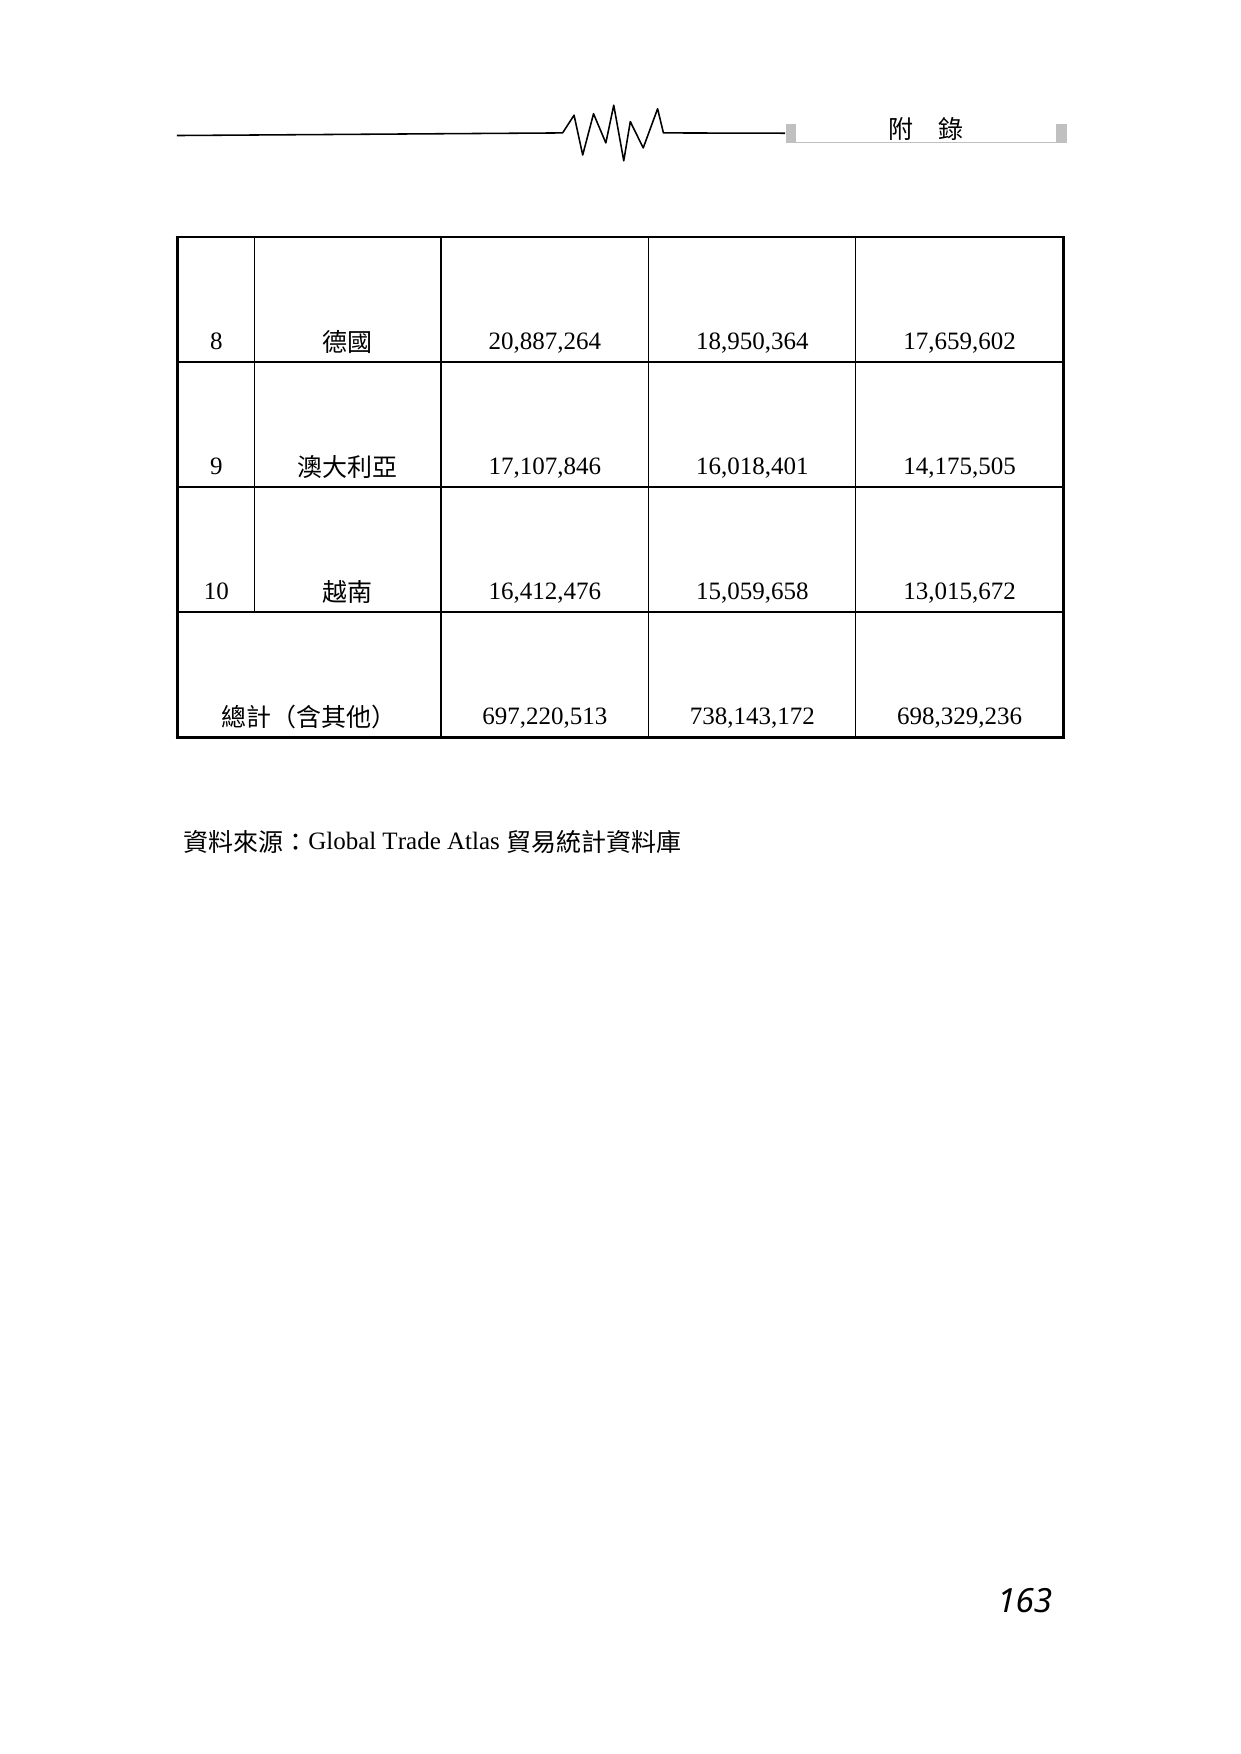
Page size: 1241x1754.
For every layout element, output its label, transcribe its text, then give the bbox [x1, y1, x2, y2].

table_cell 20,887,264 [442, 238, 648, 361]
table_cell 9 [179, 363, 254, 486]
table_cell 8 [179, 238, 254, 361]
table_cell 738,143,172 [649, 613, 855, 736]
table_cell 16,412,476 [442, 488, 648, 611]
table_cell 14,175,505 [856, 363, 1062, 486]
table_cell 總計（含其他） [179, 613, 440, 736]
table_cell 13,015,672 [856, 488, 1062, 611]
table_cell 15,059,658 [649, 488, 855, 611]
table_cell 澳大利亞 [255, 363, 440, 486]
table_cell 越南 [255, 488, 440, 611]
text 資料來源：Global Trade Atlas 貿易統計資料庫 [183, 799, 1057, 924]
table_cell 德國 [255, 238, 440, 361]
table_cell 698,329,236 [856, 613, 1062, 736]
table_cell 17,107,846 [442, 363, 648, 486]
table_cell 16,018,401 [649, 363, 855, 486]
table_cell 10 [179, 488, 254, 611]
table_cell 17,659,602 [856, 238, 1062, 361]
table_cell 697,220,513 [442, 613, 648, 736]
table_cell 18,950,364 [649, 238, 855, 361]
